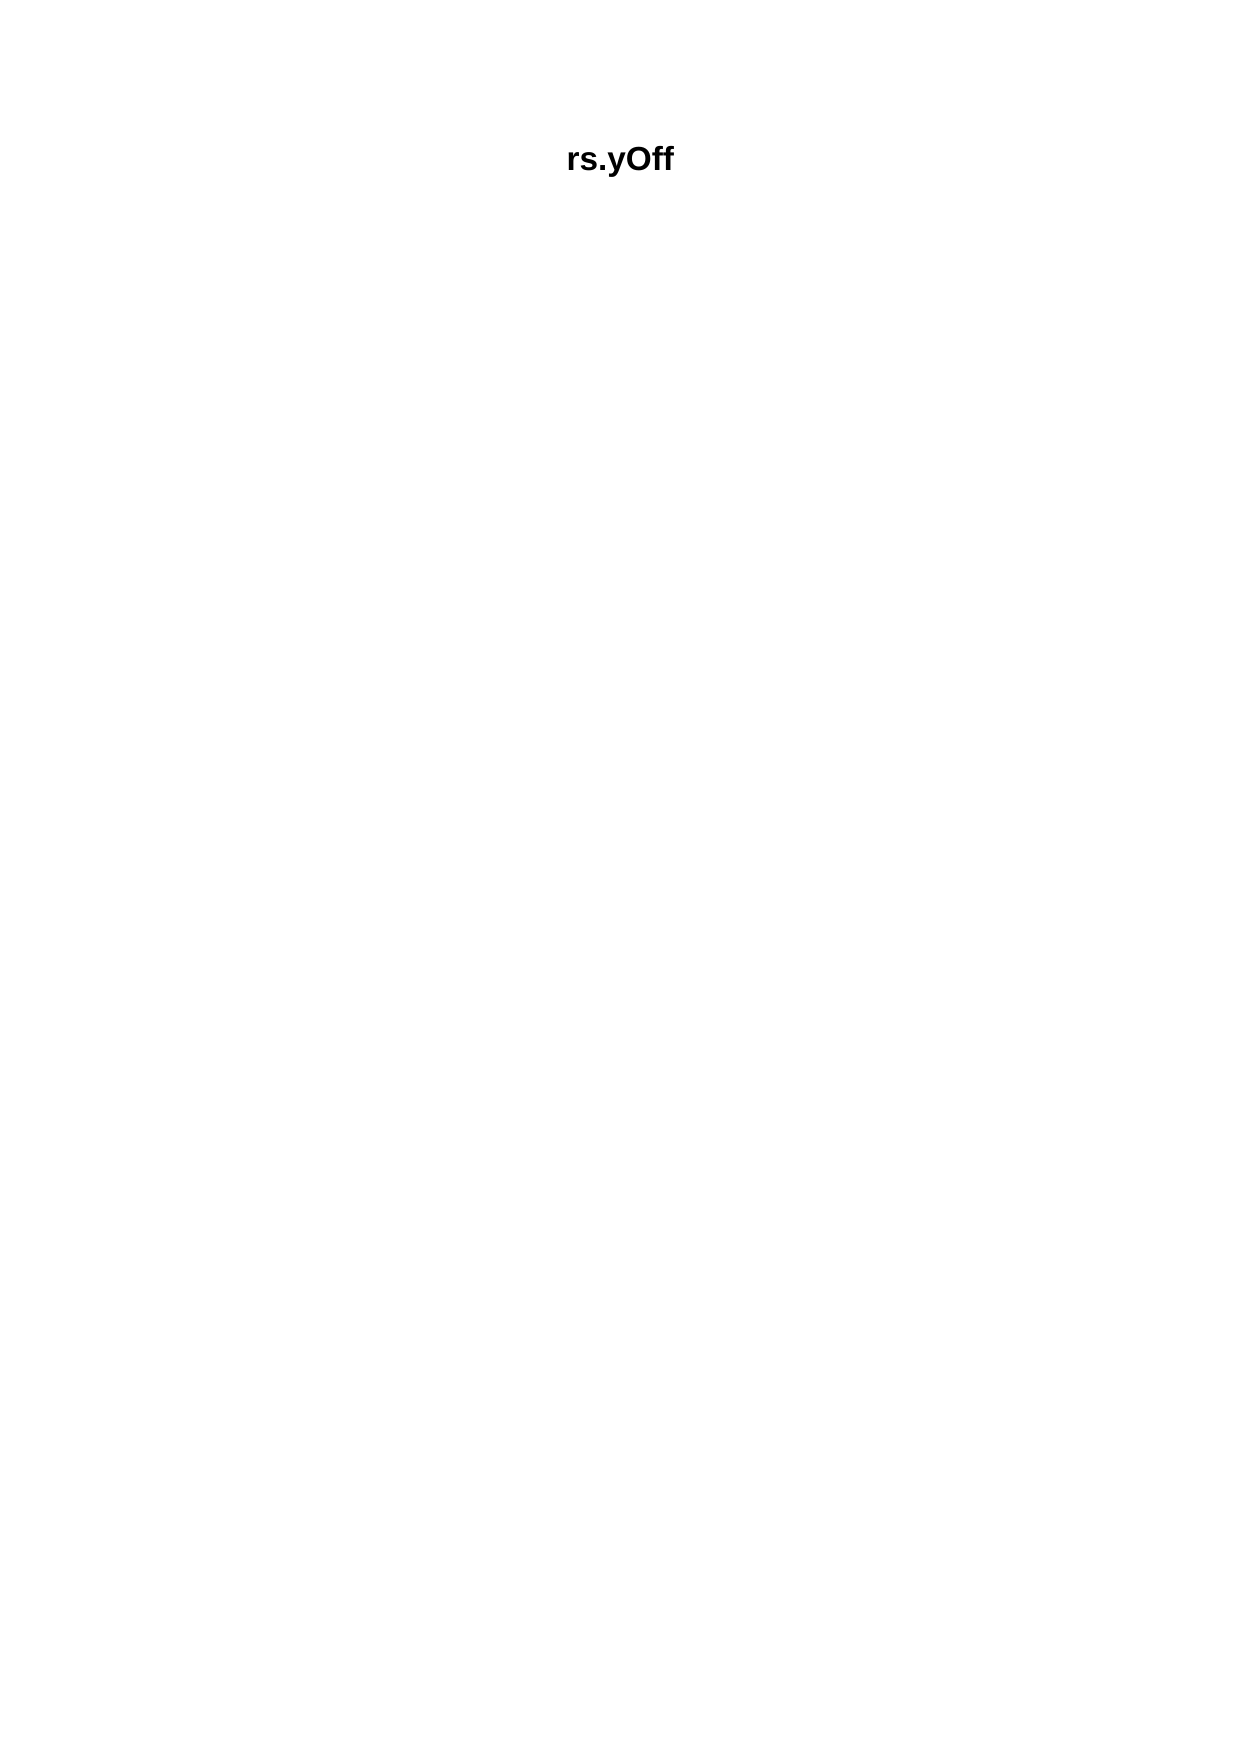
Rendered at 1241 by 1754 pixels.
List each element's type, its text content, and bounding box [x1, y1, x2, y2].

subtitle rs.yOff [118, 139, 1122, 177]
